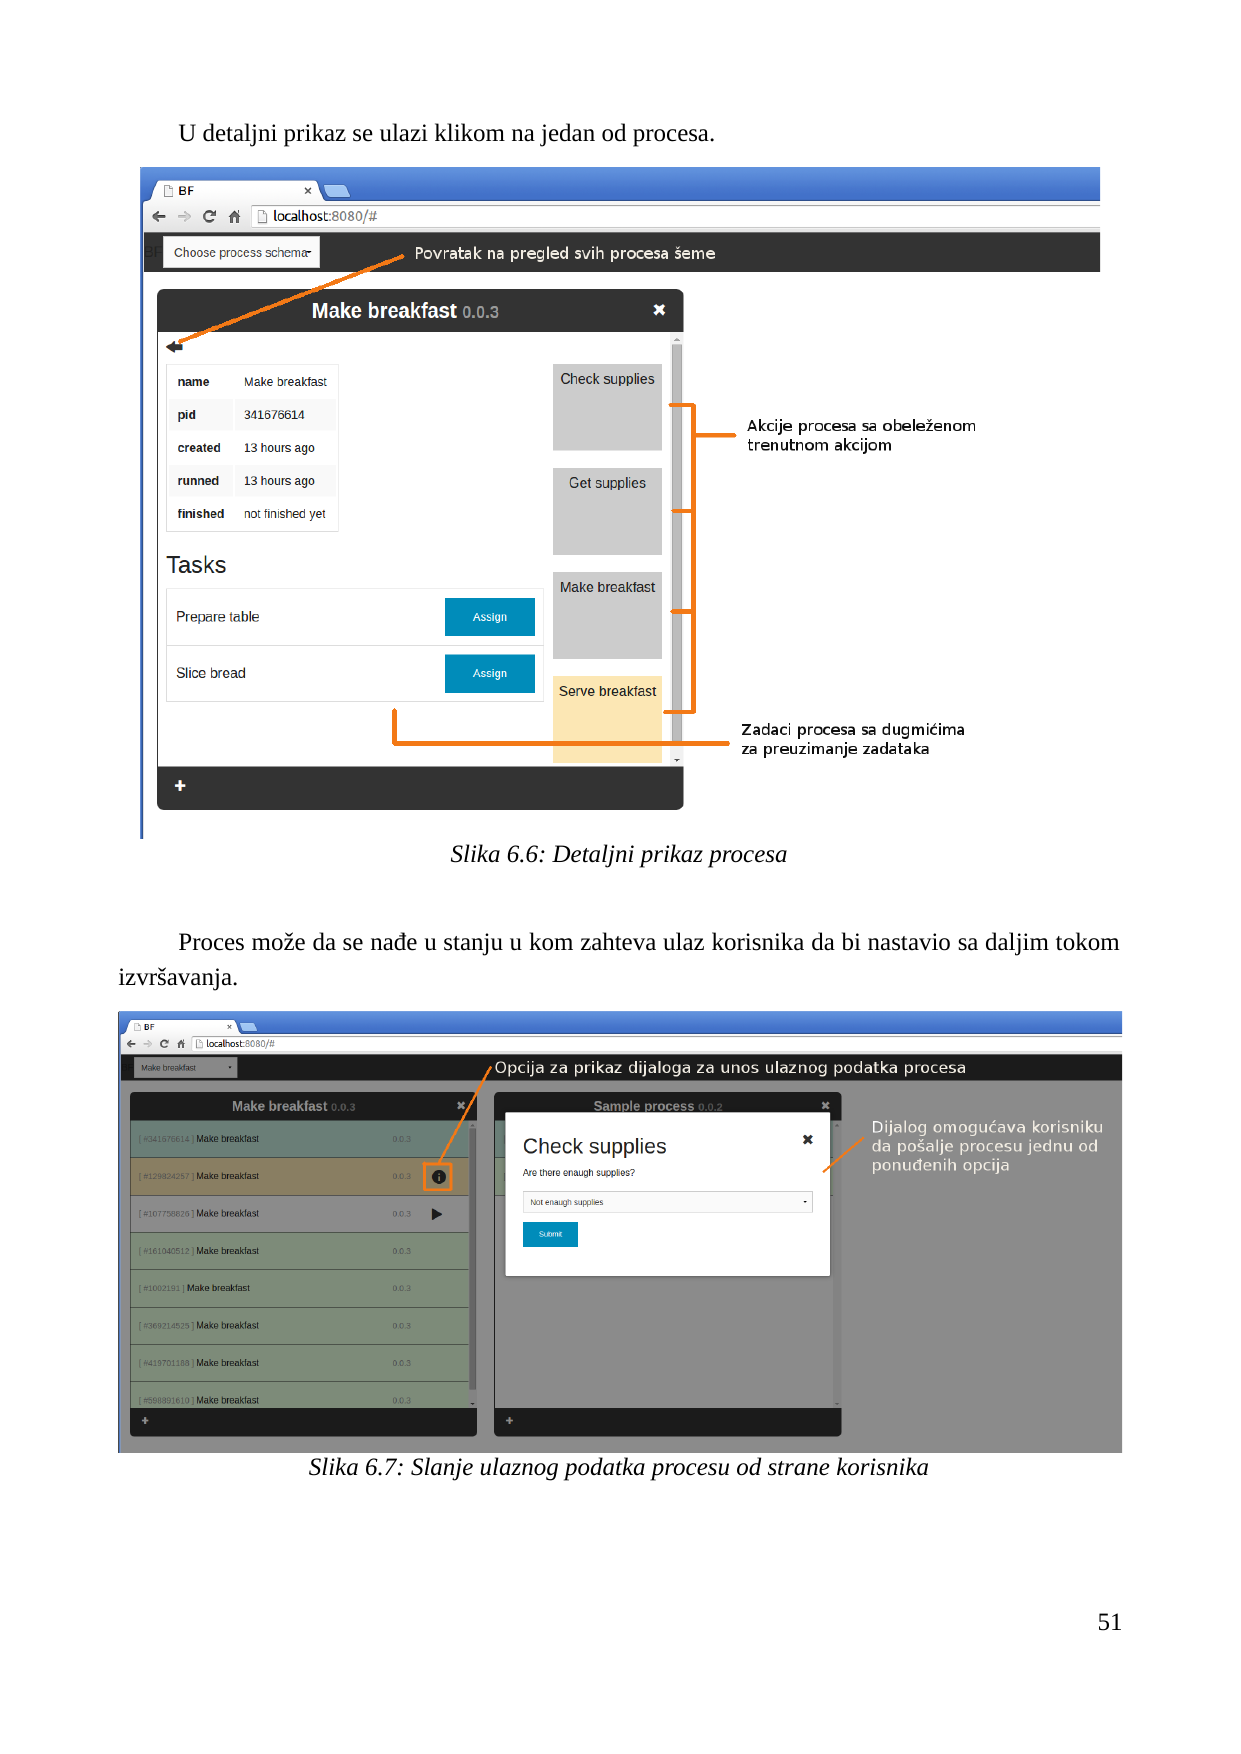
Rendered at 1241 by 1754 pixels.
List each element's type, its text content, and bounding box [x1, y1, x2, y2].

text U detaljni prikaz se ulazi klikom na jedan od procesa. [118, 118, 1122, 147]
text Slika 6.7: Slanje ulaznog podatka procesu od strane korisnika [118, 1453, 1122, 1481]
picture [118, 1011, 1123, 1453]
picture [140, 167, 1101, 839]
text Slika 6.6: Detaljni prikaz procesa [118, 839, 1122, 867]
text Proces može da se nađe u stanju u kom zahteva ulaz korisnika da bi nastavio sa daljim tokom izvršavanja. [118, 927, 1122, 991]
